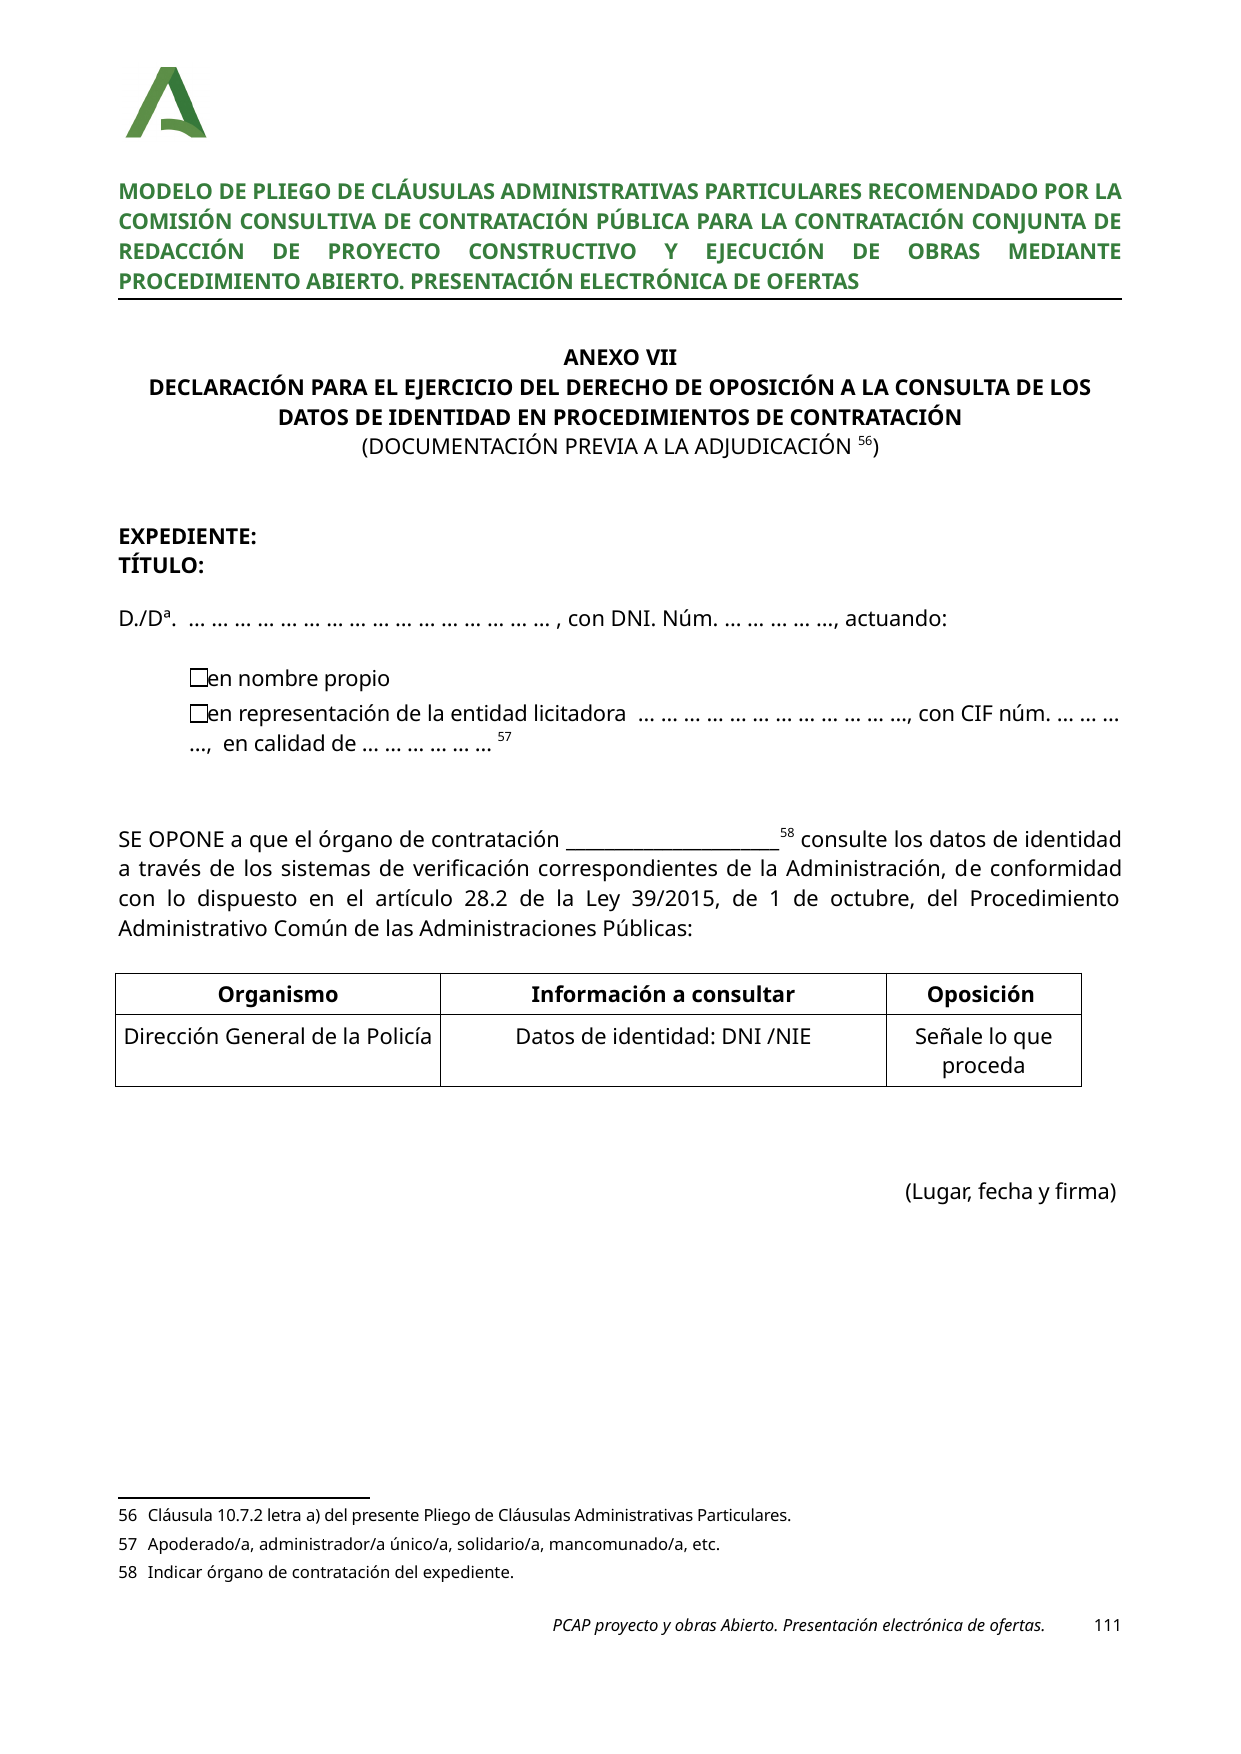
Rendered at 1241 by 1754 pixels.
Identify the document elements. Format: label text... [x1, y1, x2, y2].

text en representación de la entidad licitadora … … … … … … … … … … … …, con CIF núm. … … … …, en calidad de … … … … … … [189, 698, 1122, 758]
text Indicar órgano de contratación del expediente. [118, 1561, 1122, 1584]
table_cell Dirección General de la Policía [116, 1015, 440, 1086]
text ANEXO VII [118, 342, 1122, 372]
text TÍTULO: [118, 551, 1122, 580]
text (DOCUMENTACIÓN PREVIA A LA ADJUDICACIÓN ) [118, 431, 1122, 461]
text SE OPONE a que el órgano de contratación ______________________ consulte los datos de identidad a través de los sistemas de verificación correspondientes de la Administración, de conformidad con lo dispuesto en el artículo 28.2 de la Ley 39/2015, de 1 de octubre, del Procedimiento Administrativo Común de las Administraciones Públicas: [118, 824, 1122, 943]
text Cláusula 10.7.2 letra a) del presente Pliego de Cláusulas Administrativas Particulares. [118, 1504, 1122, 1526]
text en nombre propio [189, 663, 1122, 692]
text DECLARACIÓN PARA EL EJERCICIO DEL DERECHO DE OPOSICIÓN A LA CONSULTA DE LOS DATOS DE IDENTIDAD EN PROCEDIMIENTOS DE CONTRATACIÓN [118, 372, 1122, 431]
text EXPEDIENTE: [118, 521, 1122, 551]
table_cell Señale lo que proceda [887, 1015, 1081, 1086]
picture [121, 62, 210, 142]
text Apoderado/a, administrador/a único/a, solidario/a, mancomunado/a, etc. [118, 1532, 1122, 1555]
text D./Dª. … … … … … … … … … … … … … … … … , con DNI. Núm. … … … … …, actuando: [118, 603, 1122, 633]
text MODELO DE PLIEGO DE CLÁUSULAS ADMINISTRATIVAS PARTICULARES RECOMENDADO POR LA COMISIÓN CONSULTIVA DE CONTRATACIÓN PÚBLICA PARA LA CONTRATACIÓN CONJUNTA DE REDACCIÓN DE PROYECTO CONSTRUCTIVO Y EJECUCIÓN DE OBRAS MEDIANTE PROCEDIMIENTO ABIERTO. PRESENTACIÓN ELECTRÓNICA DE OFERTAS [118, 176, 1122, 298]
table_header Organismo [116, 974, 440, 1014]
table_header Oposición [887, 974, 1081, 1014]
text (Lugar, fecha y firma) [118, 1176, 1122, 1206]
table_cell Datos de identidad: DNI /NIE [441, 1015, 886, 1086]
table_header Información a consultar [441, 974, 886, 1014]
